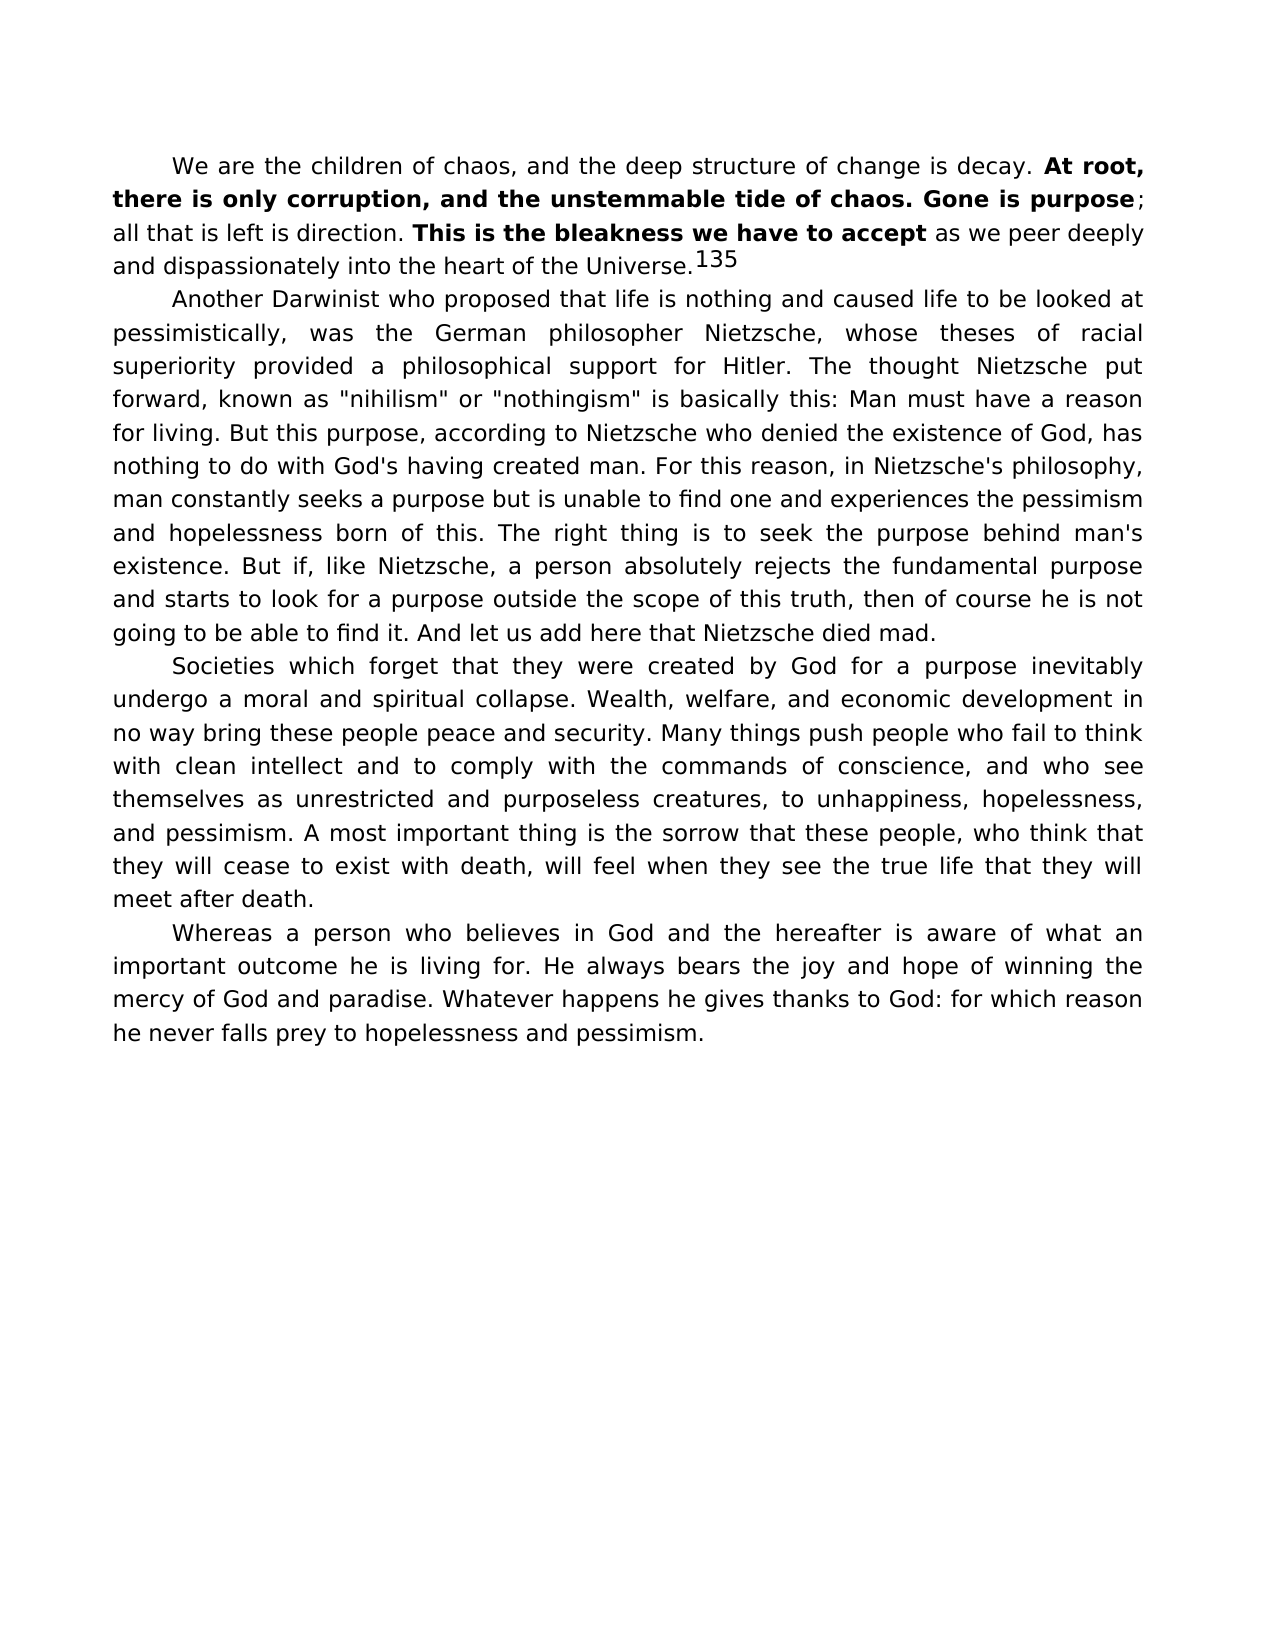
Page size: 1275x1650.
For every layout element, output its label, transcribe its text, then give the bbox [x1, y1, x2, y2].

text Societies which forget that they were created by God for a purpose inevitably undergo a moral and spiritual collapse. Wealth, welfare, and economic development in no way bring these people peace and security. Many things push people who fail to think with clean intellect and to comply with the commands of conscience, and who see themselves as unrestricted and purposeless creatures, to unhappiness, hopelessness, and pessimism. A most important thing is the sorrow that these people, who think that they will cease to exist with death, will feel when they see the true life that they will meet after death. [112, 648, 1145, 914]
text Another Darwinist who proposed that life is nothing and caused life to be looked at pessimistically, was the German philosopher Nietzsche, whose theses of racial superiority provided a philosophical support for Hitler. The thought Nietzsche put forward, known as "nihilism" or "nothingism" is basically this: Man must have a reason for living. But this purpose, according to Nietzsche who denied the existence of God, has nothing to do with God's having created man. For this reason, in Nietzsche's philosophy, man constantly seeks a purpose but is unable to find one and experiences the pessimism and hopelessness born of this. The right thing is to seek the purpose behind man's existence. But if, like Nietzsche, a person absolutely rejects the fundamental purpose and starts to look for a purpose outside the scope of this truth, then of course he is not going to be able to find it. And let us add here that Nietzsche died mad. [112, 281, 1145, 648]
text Whereas a person who believes in God and the hereafter is aware of what an important outcome he is living for. He always bears the joy and hope of winning the mercy of God and paradise. Whatever happens he gives thanks to God: for which reason he never falls prey to hopelessness and pessimism. [112, 914, 1145, 1048]
text We are the children of chaos, and the deep structure of change is decay. At root, there is only corruption, and the unstemmable tide of chaos. Gone is purpose; all that is left is direction. This is the bleakness we have to accept as we peer deeply and dispassionately into the heart of the Universe.135 [112, 148, 1145, 281]
